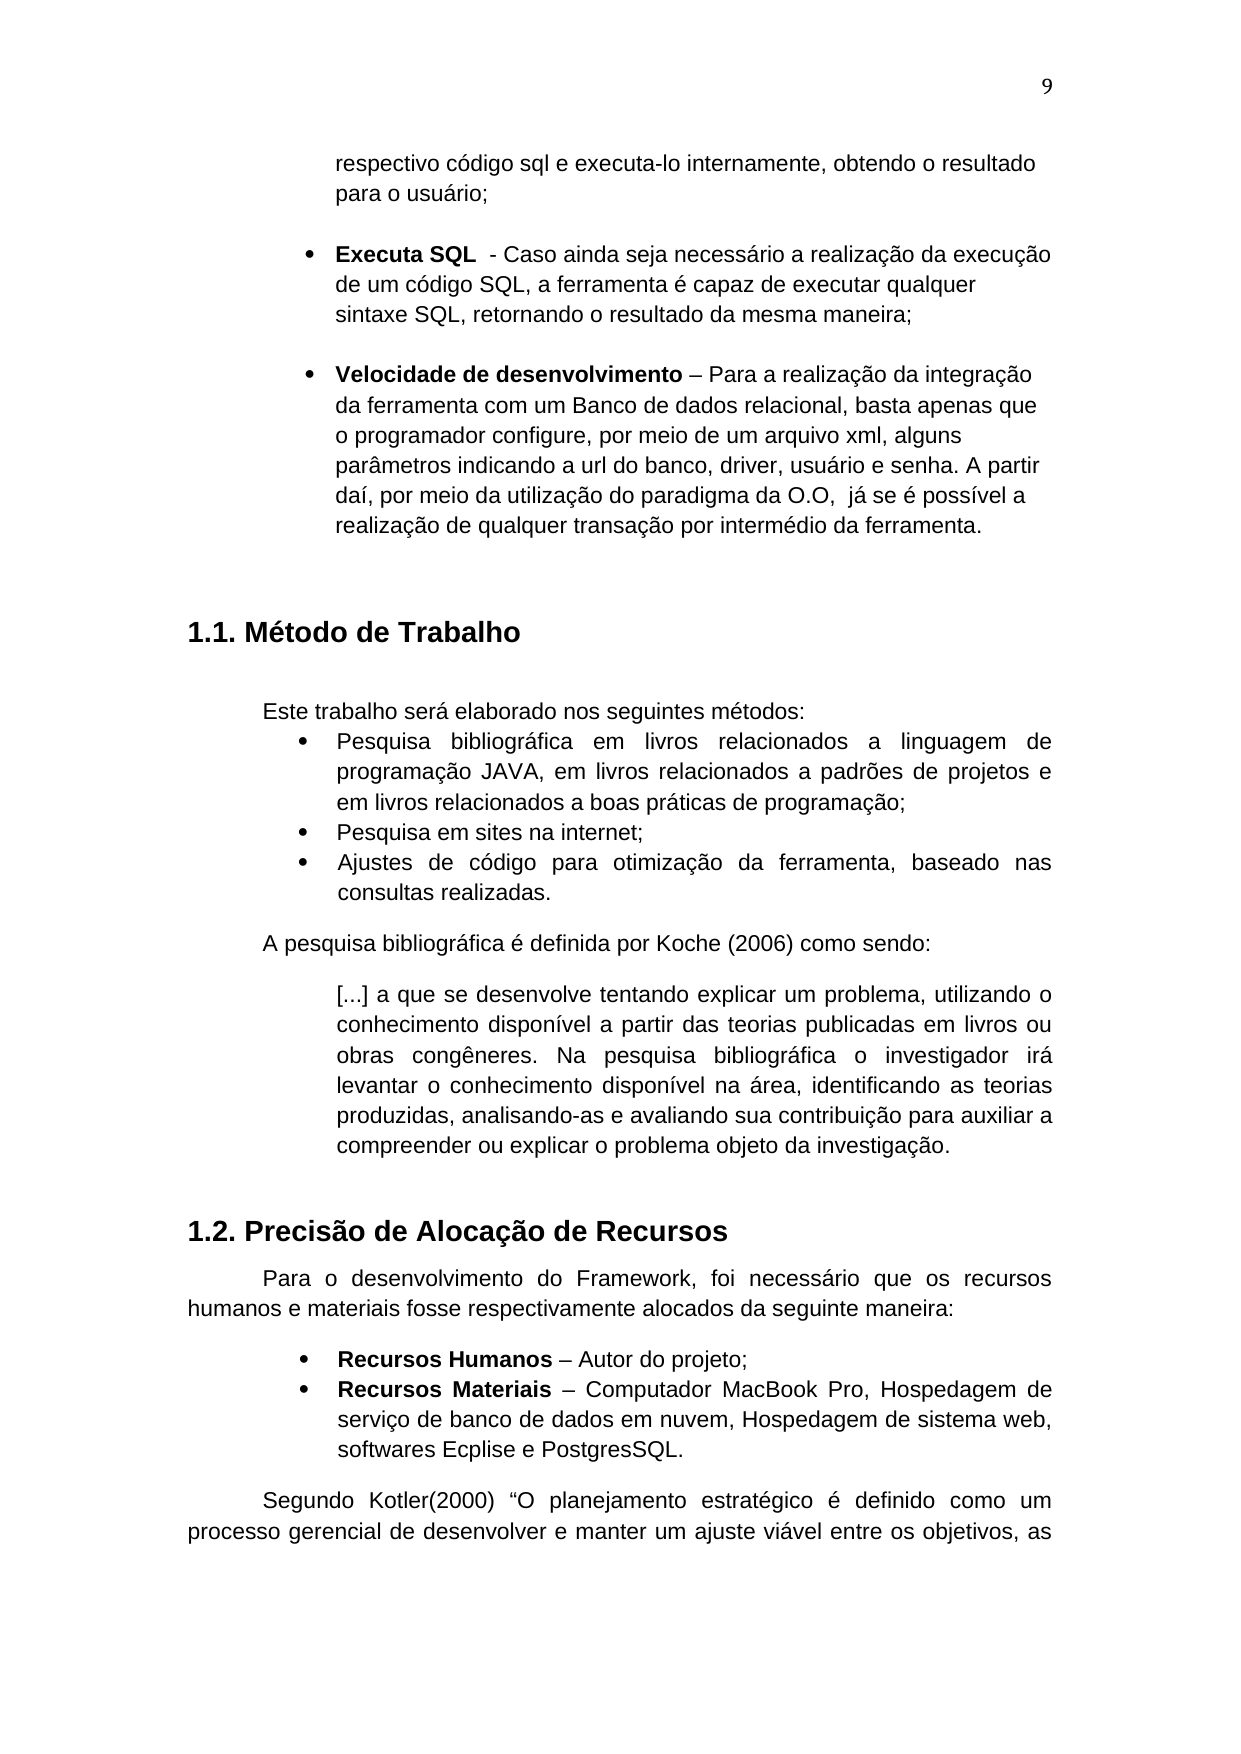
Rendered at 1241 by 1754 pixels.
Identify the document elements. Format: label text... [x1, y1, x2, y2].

subtitle 1.2. Precisão de Alocação de Recursos [187, 1213, 1053, 1247]
list Executa SQL - Caso ainda seja necessário a realização da execução de um código SQL, a ferramenta é capaz de executar qualquer sintaxe SQL, retornando o resultado da mesma maneira; [306, 241, 1053, 327]
text Para o desenvolvimento do Framework, foi necessário que os recursos humanos e materiais fosse respectivamente alocados da seguinte maneira: [187, 1264, 1053, 1321]
list Pesquisa bibliográfica em livros relacionados a linguagem de programação JAVA, em livros relacionados a padrões de projetos e em livros relacionados a boas práticas de programação; [299, 728, 1053, 815]
list Recursos Humanos – Autor do projeto; [300, 1346, 1053, 1372]
list Recursos Materiais – Computador MacBook Pro, Hospedagem de serviço de banco de dados em nuvem, Hospedagem de sistema web, softwares Ecplise e PostgresSQL. [300, 1376, 1053, 1463]
list Pesquisa em sites na internet; [299, 819, 1053, 845]
text Segundo Kotler(2000) “O planejamento estratégico é definido como um processo gerencial de desenvolver e manter um ajuste viável entre os objetivos, as [187, 1487, 1053, 1544]
list Ajustes de código para otimização da ferramenta, baseado nas consultas realizadas. [299, 849, 1053, 906]
list respectivo código sql e executa-lo internamente, obtendo o resultado para o usuário; [306, 150, 1053, 207]
list Velocidade de desenvolvimento – Para a realização da integração da ferramenta com um Banco de dados relacional, basta apenas que o programador configure, por meio de um arquivo xml, alguns parâmetros indicando a url do banco, driver, usuário e senha. A partir daí, por meio da utilização do paradigma da O.O, já se é possível a realização de qualquer transação por intermédio da ferramenta. [306, 361, 1053, 539]
subtitle 1.1. Método de Trabalho [187, 614, 1053, 648]
text A pesquisa bibliográfica é definida por Koche (2006) como sendo: [187, 930, 1053, 957]
list [...] a que se desenvolve tentando explicar um problema, utilizando o conhecimento disponível a partir das teorias publicadas em livros ou obras congêneres. Na pesquisa bibliográfica o investigador irá levantar o conhecimento disponível na área, identificando as teorias produzidas, analisando-as e avaliando sua contribuição para auxiliar a compreender ou explicar o problema objeto da investigação. [336, 981, 1053, 1159]
list Este trabalho será elaborado nos seguintes métodos: [187, 698, 1053, 724]
